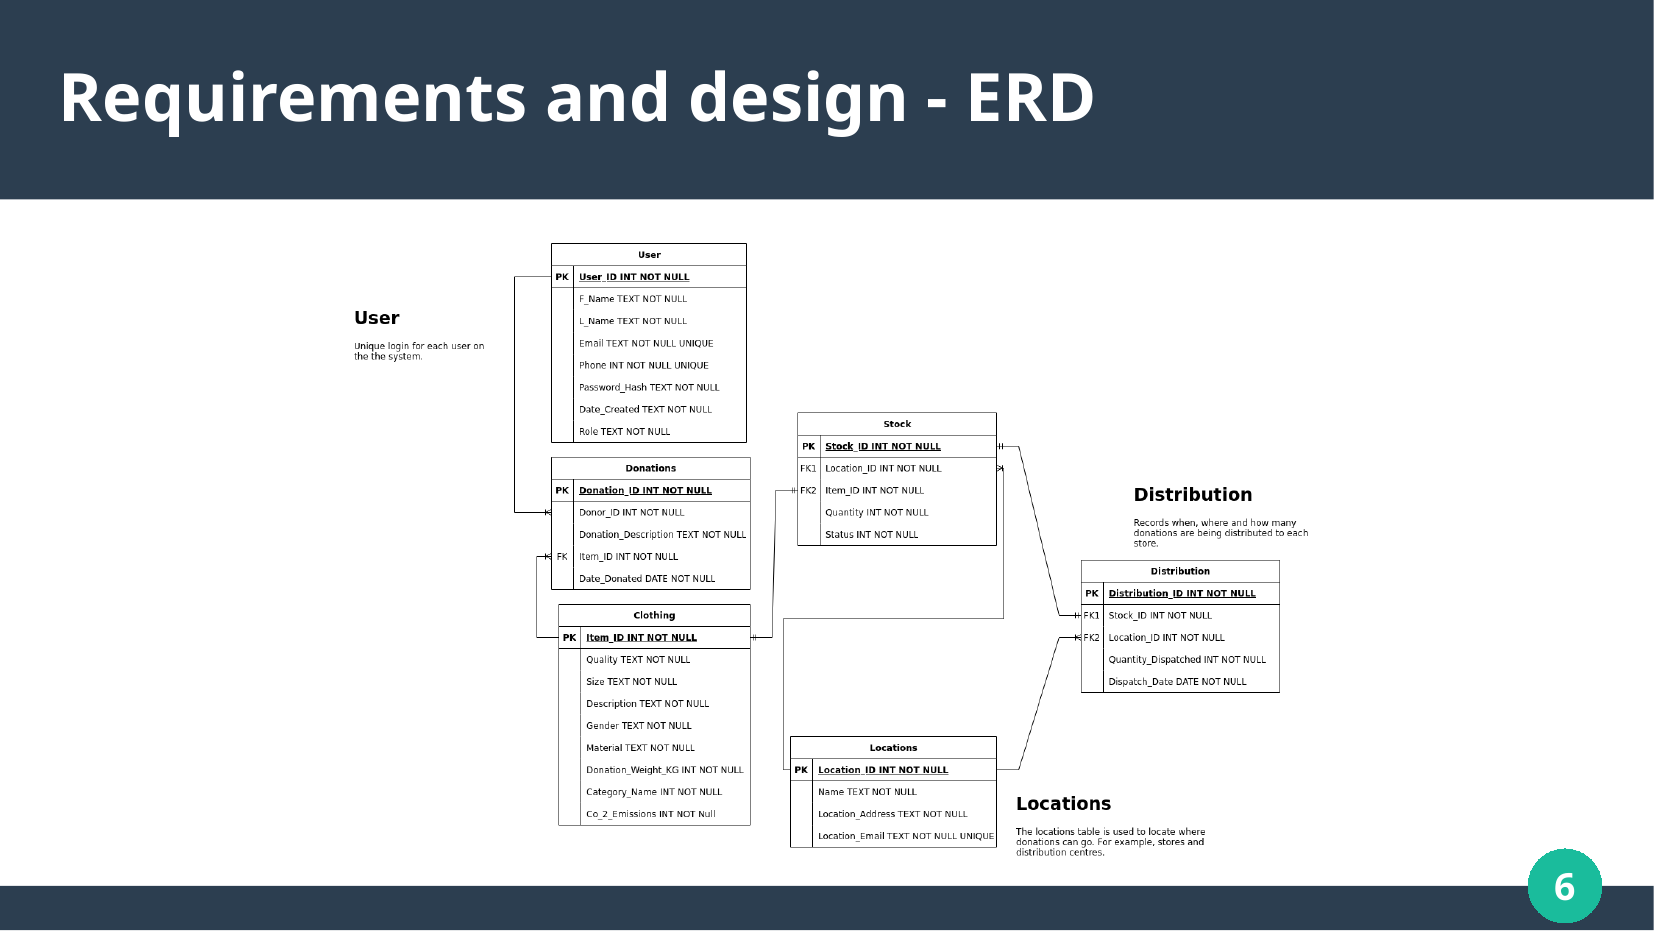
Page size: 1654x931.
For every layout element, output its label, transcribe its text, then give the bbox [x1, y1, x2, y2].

title Requirements and design - ERD [59, 37, 1595, 155]
picture [330, 243, 1324, 864]
